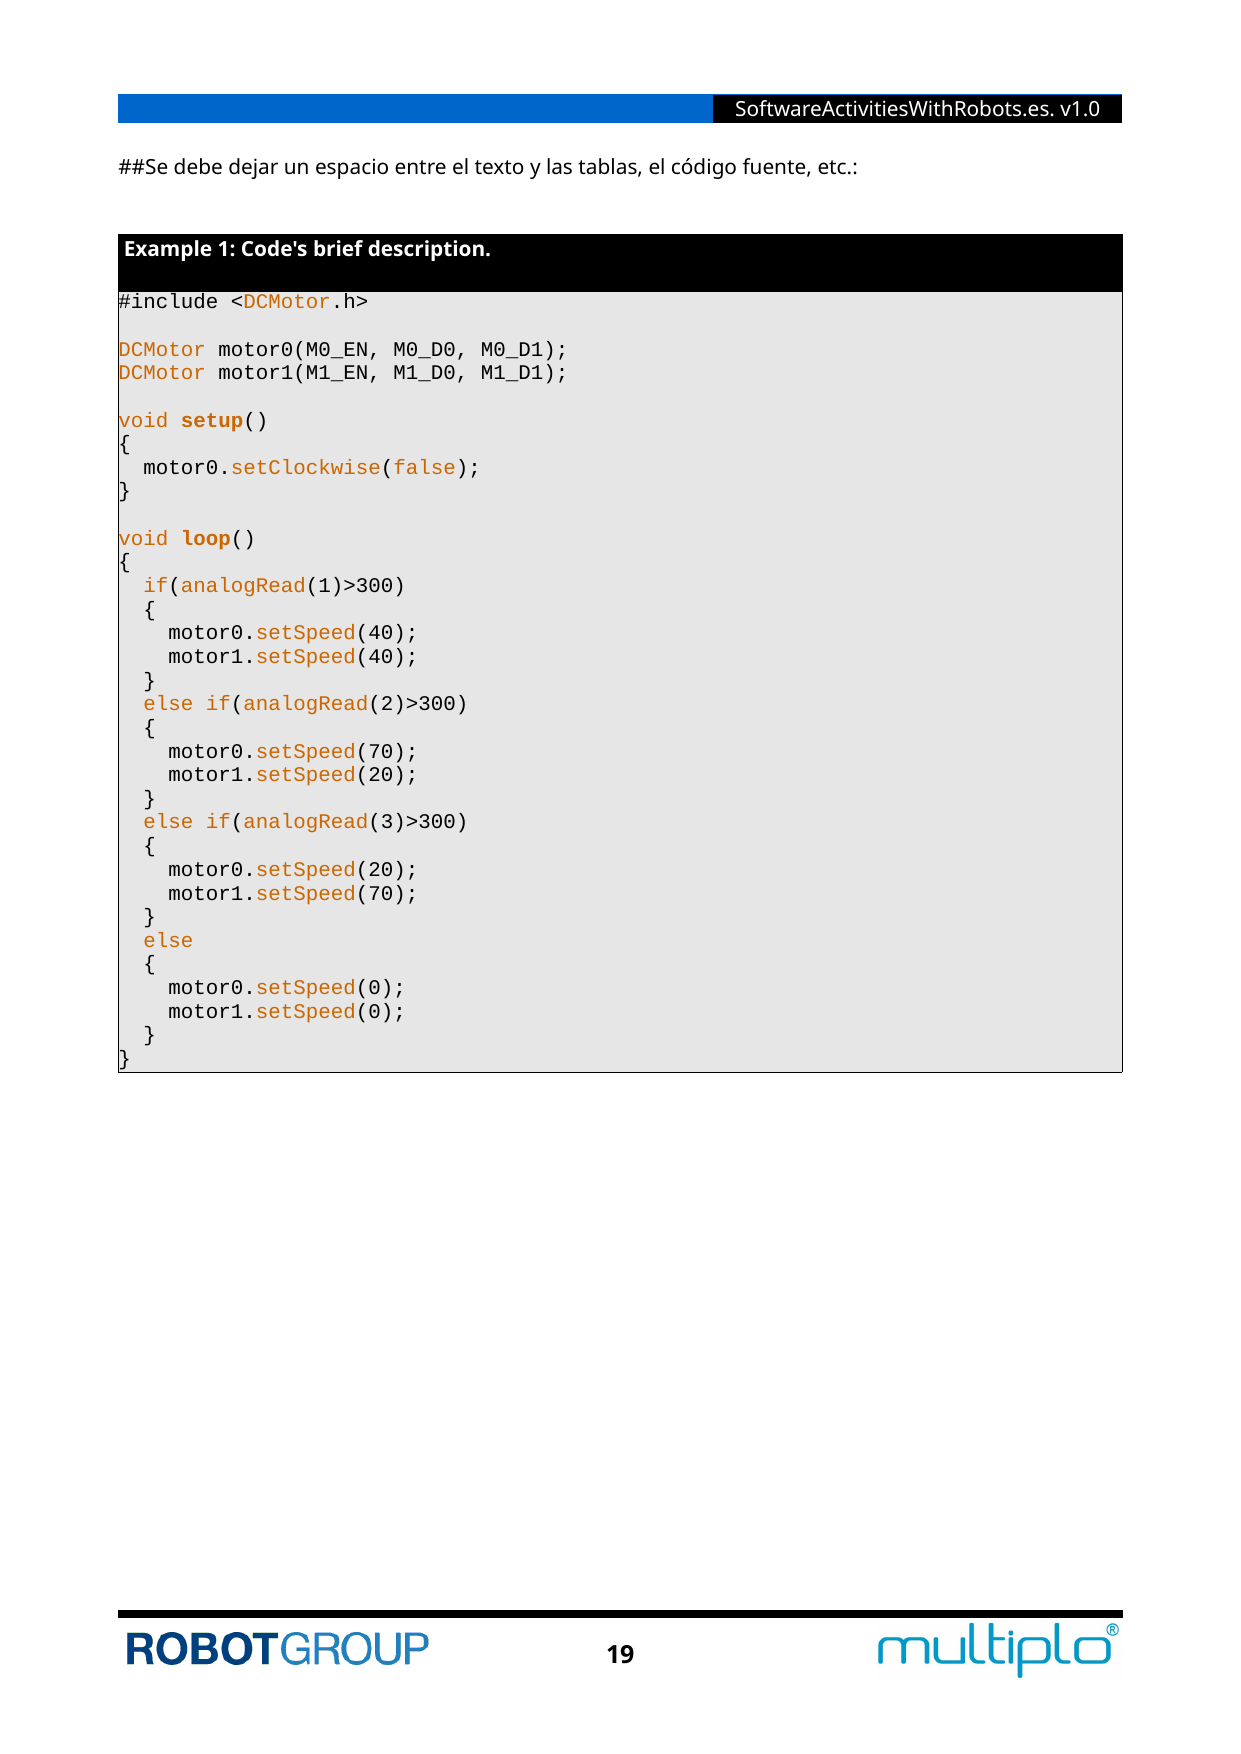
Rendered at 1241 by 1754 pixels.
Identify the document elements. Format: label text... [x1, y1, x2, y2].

picture [877, 1622, 1123, 1679]
text ##Se debe dejar un espacio entre el texto y las tablas, el código fuente, etc.: [118, 152, 1122, 181]
picture [118, 1622, 434, 1673]
